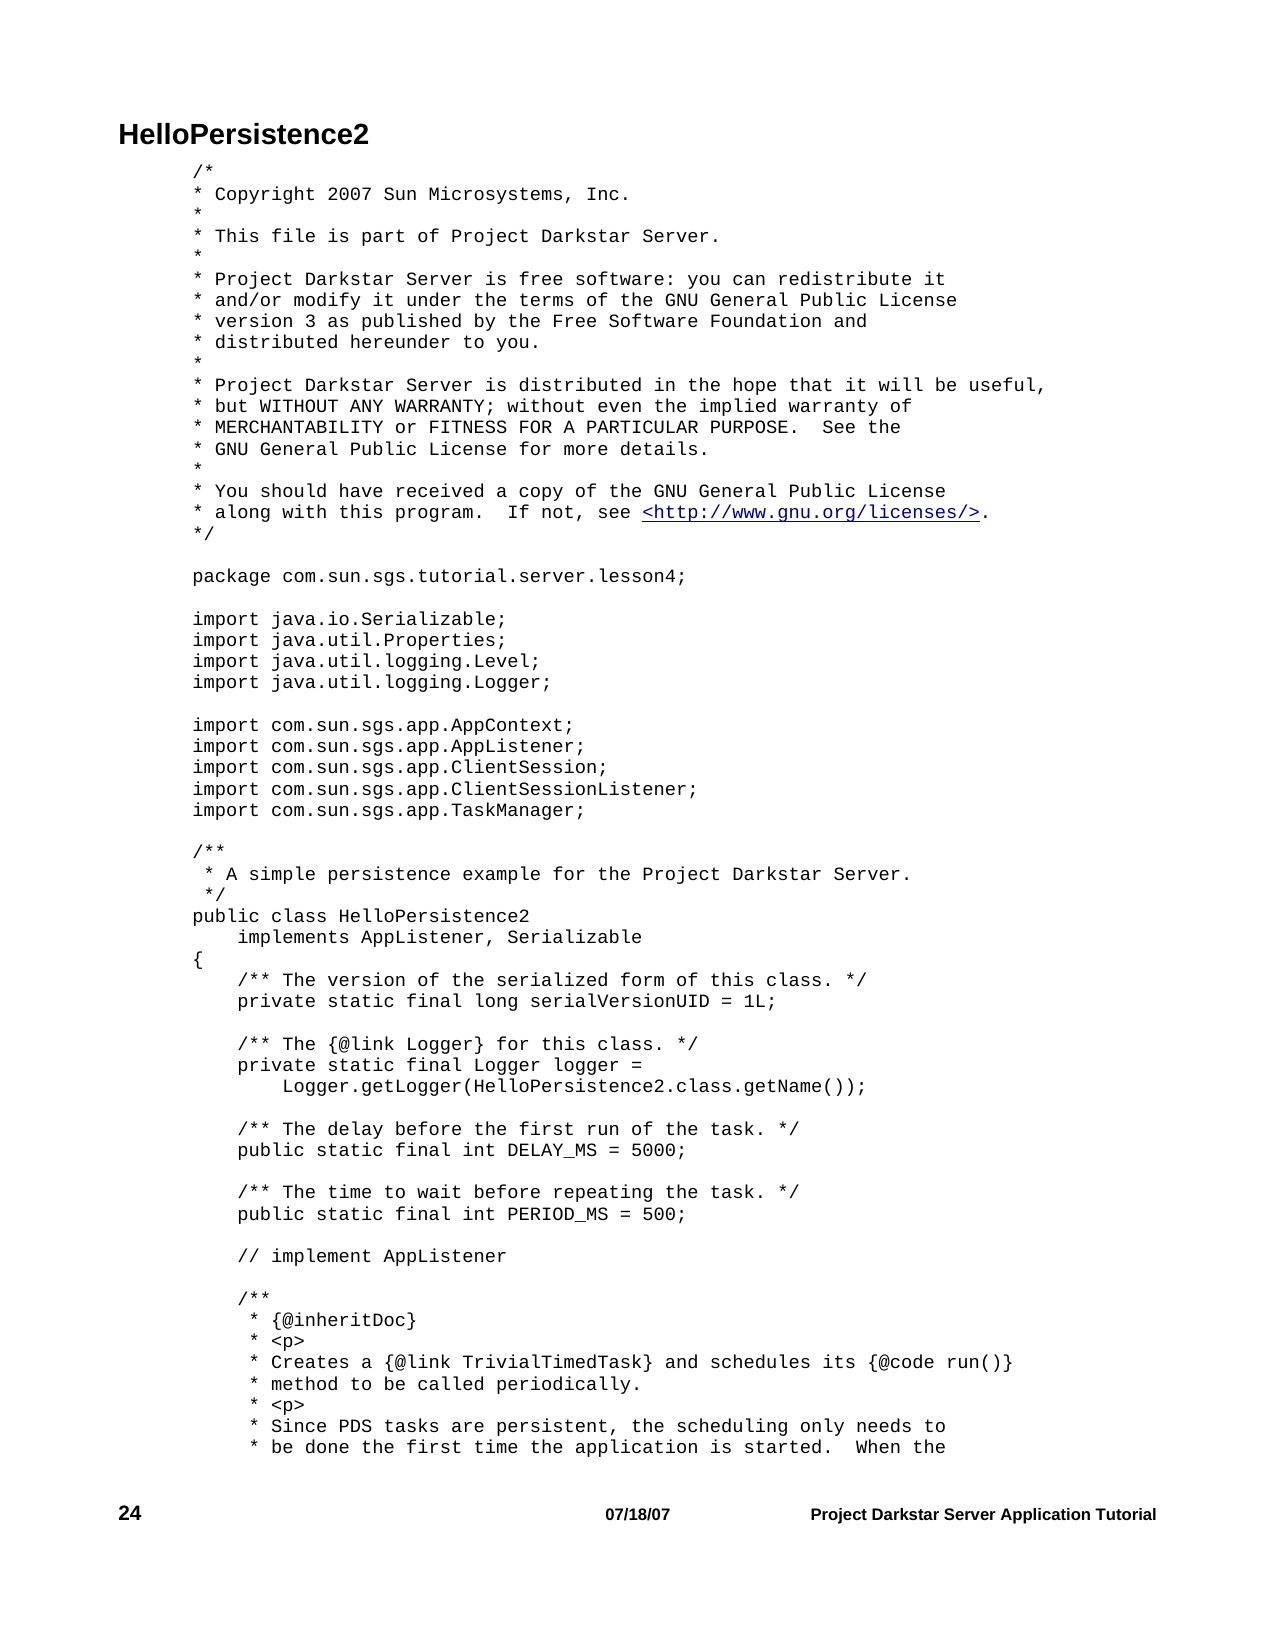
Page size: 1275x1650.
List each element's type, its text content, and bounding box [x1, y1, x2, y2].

subtitle HelloPersistence2 [118, 118, 1157, 151]
text /* * Copyright 2007 Sun Microsystems, Inc. * * This file is part of Project Darkstar Server. * * Project Darkstar Server is free software: you can redistribute it * and/or modify it under the terms of the GNU General Public License * version 3 as published by the Free Software Foundation and * distributed hereunder to you. * * Project Darkstar Server is distributed in the hope that it will be useful, * but WITHOUT ANY WARRANTY; without even the implied warranty of * MERCHANTABILITY or FITNESS FOR A PARTICULAR PURPOSE. See the * GNU General Public License for more details. * * You should have received a copy of the GNU General Public License * along with this program. If not, see <http://www.gnu.org/licenses/>. */ package com.sun.sgs.tutorial.server.lesson4; import java.io.Serializable; import java.util.Properties; import java.util.logging.Level; import java.util.logging.Logger; import com.sun.sgs.app.AppContext; import com.sun.sgs.app.AppListener; import com.sun.sgs.app.ClientSession; import com.sun.sgs.app.ClientSessionListener; import com.sun.sgs.app.TaskManager; /** * A simple persistence example for the Project Darkstar Server. */ public class HelloPersistence2 implements AppListener, Serializable { /** The version of the serialized form of this class. */ private static final long serialVersionUID = 1L; /** The {@link Logger} for this class. */ private static final Logger logger = Logger.getLogger(HelloPersistence2.class.getName()); /** The delay before the first run of the task. */ public static final int DELAY_MS = 5000; /** The time to wait before repeating the task. */ public static final int PERIOD_MS = 500; // implement AppListener /** * {@inheritDoc} * <p> * Creates a {@link TrivialTimedTask} and schedules its {@code run()} * method to be called periodically. * <p> * Since PDS tasks are persistent, the scheduling only needs to * be done the first time the application is started. When the [192, 163, 1098, 1459]
